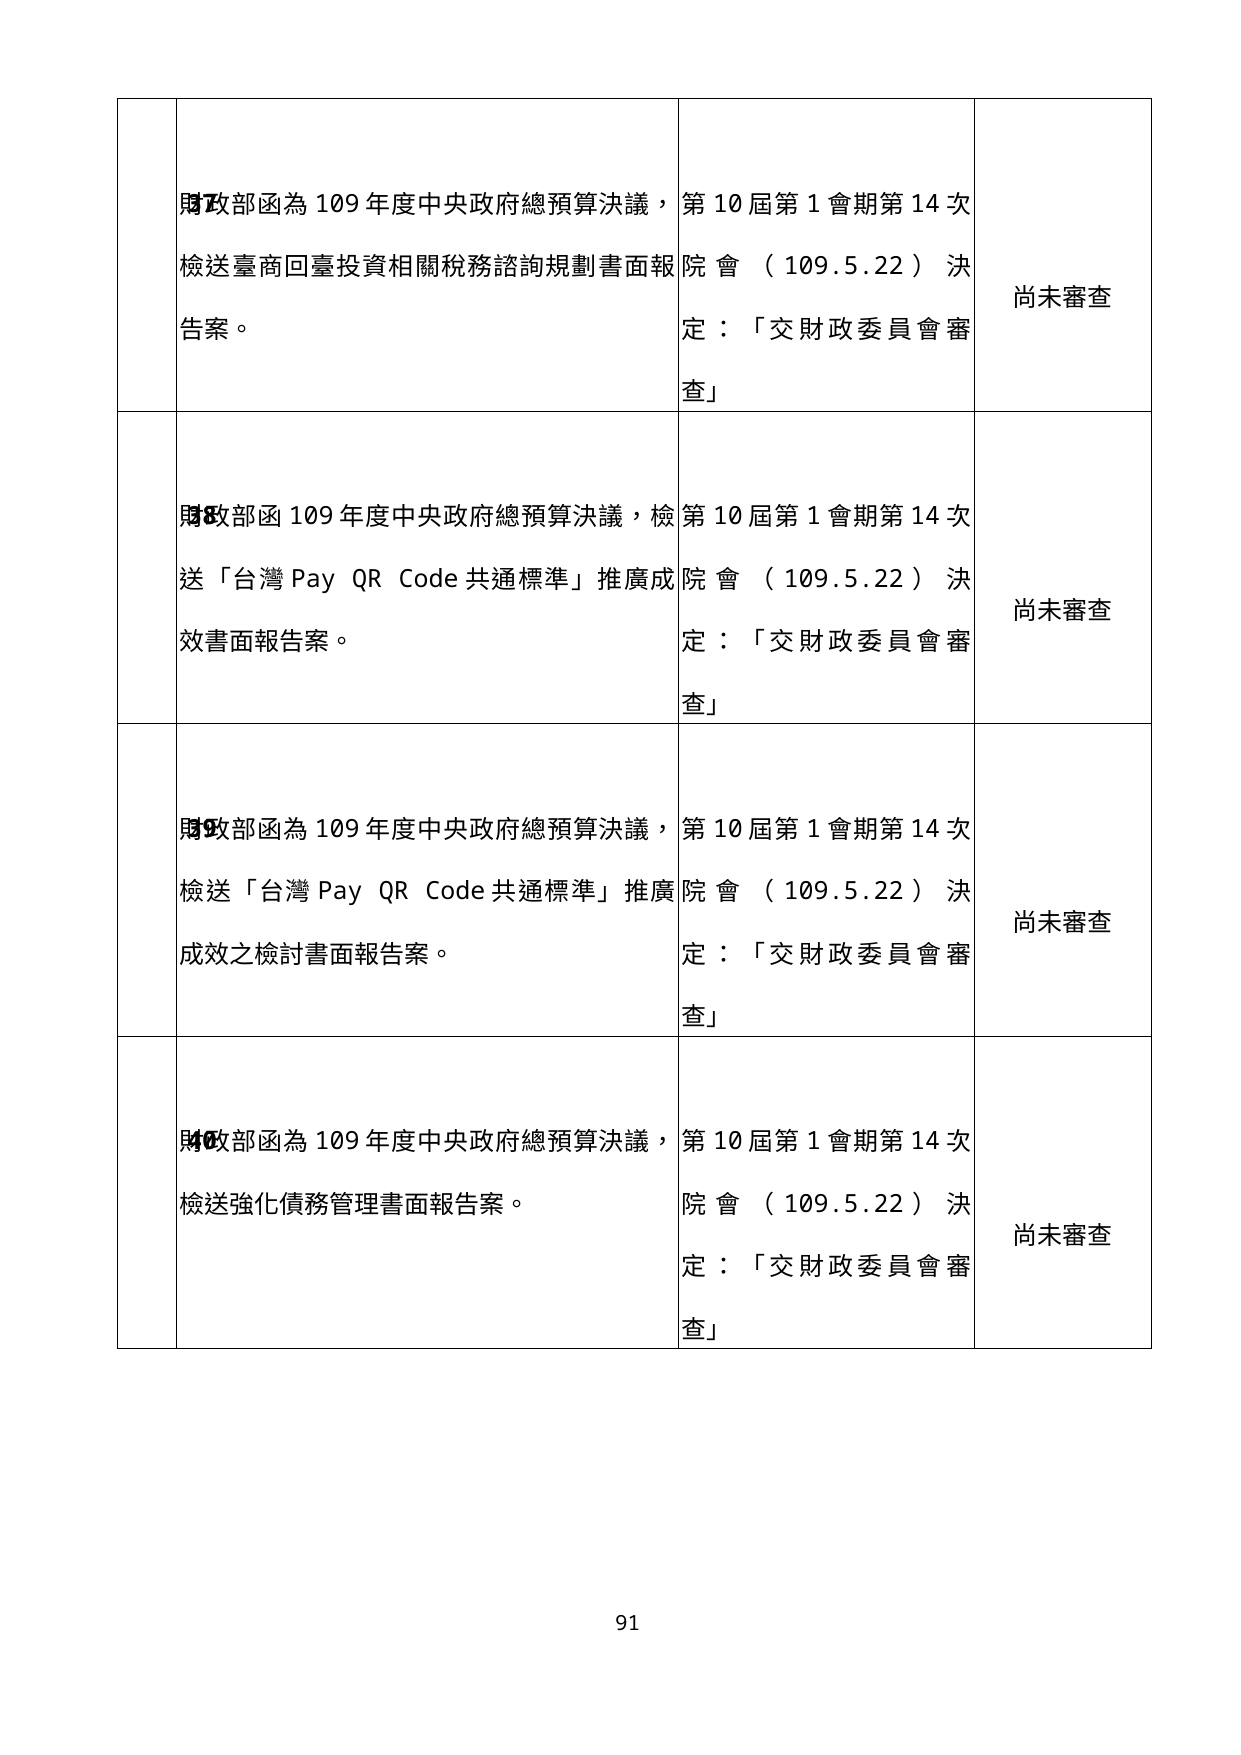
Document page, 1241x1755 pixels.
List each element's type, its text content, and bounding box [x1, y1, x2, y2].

table_cell 第10屆第1會期第14次院會（109.5.22）決定：「交財政委員會審查」 [679, 1037, 974, 1348]
table_cell 財政部函為109年度中央政府總預算決議，檢送強化債務管理書面報告案。 [177, 1037, 678, 1348]
table_cell 尚未審查 [975, 412, 1151, 723]
table_cell [118, 99, 176, 411]
table_cell [118, 1037, 176, 1348]
table_cell 第10屆第1會期第14次院會（109.5.22）決定：「交財政委員會審查」 [679, 412, 974, 723]
table_cell 第10屆第1會期第14次院會（109.5.22）決定：「交財政委員會審查」 [679, 99, 974, 411]
table_cell 第10屆第1會期第14次院會（109.5.22）決定：「交財政委員會審查」 [679, 724, 974, 1036]
table_cell [118, 724, 176, 1036]
table_cell 尚未審查 [975, 99, 1151, 411]
table_cell 尚未審查 [975, 724, 1151, 1036]
table_cell 財政部函為109年度中央政府總預算決議，檢送臺商回臺投資相關稅務諮詢規劃書面報告案。 [177, 99, 678, 411]
table_cell 財政部函109年度中央政府總預算決議，檢送「台灣Pay QR Code共通標準」推廣成效書面報告案。 [177, 412, 678, 723]
table_cell [118, 412, 176, 723]
table_cell 尚未審查 [975, 1037, 1151, 1348]
table_cell 財政部函為109年度中央政府總預算決議，檢送「台灣Pay QR Code共通標準」推廣成效之檢討書面報告案。 [177, 724, 678, 1036]
